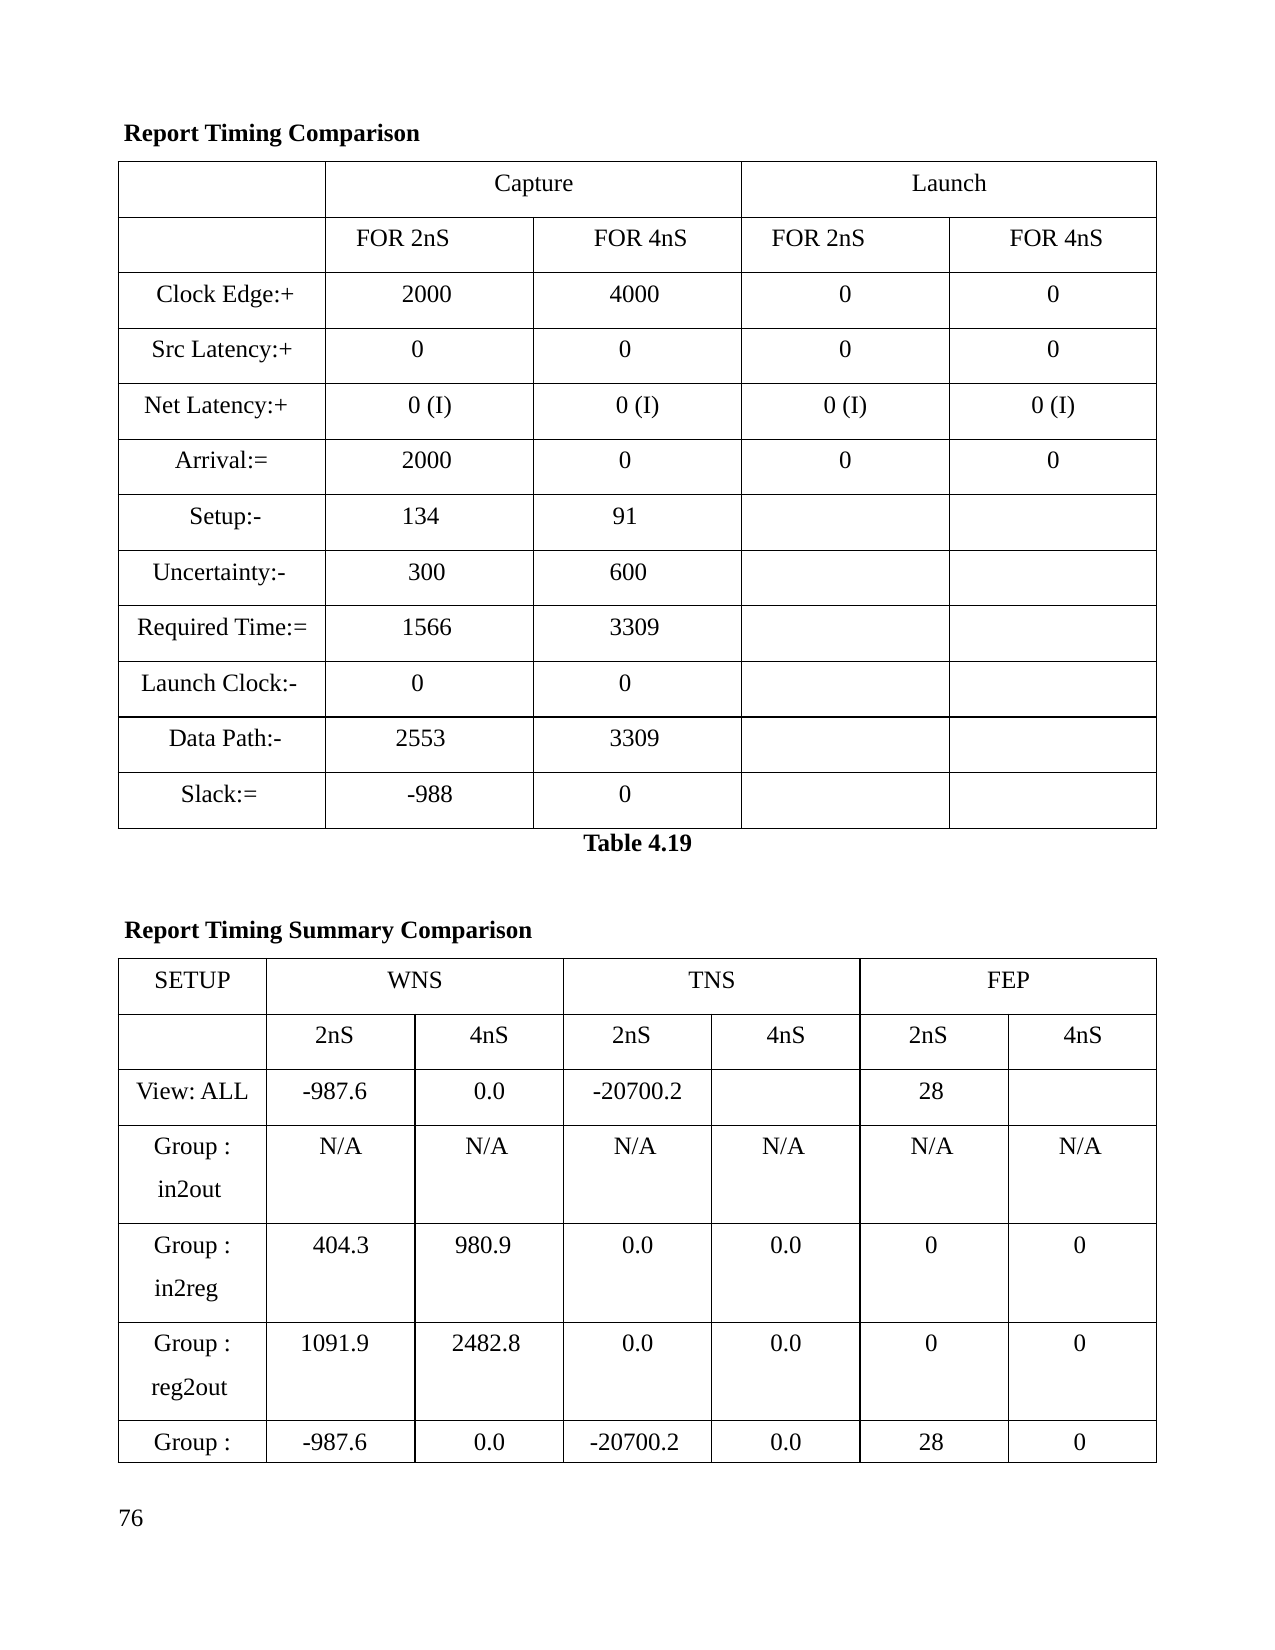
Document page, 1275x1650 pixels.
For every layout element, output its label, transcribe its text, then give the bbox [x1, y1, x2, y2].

table_cell -987.6 [267, 1421, 414, 1462]
table_cell Arrival:= [119, 440, 325, 494]
table_cell 0 [534, 662, 741, 716]
table_cell 2482.8 [416, 1323, 563, 1420]
table_header WNS [267, 959, 563, 1013]
table_header TNS [564, 959, 859, 1013]
table_cell Uncertainty:- [119, 551, 325, 605]
table_cell [1009, 1070, 1156, 1124]
text Table 4.19 [118, 829, 1157, 857]
table_cell [742, 495, 949, 550]
table_cell Setup:- [119, 495, 325, 550]
table_cell Group : reg2out [119, 1323, 266, 1420]
table_cell View: ALL [119, 1070, 266, 1124]
table_cell 0 [1009, 1421, 1156, 1462]
table_cell 0.0 [416, 1421, 563, 1462]
table_cell 134 [326, 495, 533, 550]
table_cell 0 [534, 329, 741, 383]
table_cell N/A [861, 1126, 1008, 1223]
table_cell [950, 551, 1156, 605]
table_cell 0.0 [564, 1224, 711, 1322]
table_cell 4000 [534, 273, 741, 328]
table_cell 600 [534, 551, 741, 605]
table_cell 0.0 [712, 1224, 859, 1322]
table_cell [119, 1015, 266, 1069]
table_cell [742, 718, 949, 772]
table_cell [742, 551, 949, 605]
table_cell [950, 495, 1156, 550]
table_cell Group : in2out [119, 1126, 266, 1223]
table_cell 0 [861, 1224, 1008, 1322]
table_cell Clock Edge:+ [119, 273, 325, 328]
table_cell 28 [861, 1070, 1008, 1124]
table_cell 3309 [534, 606, 741, 661]
table_cell 0 [534, 773, 741, 827]
table_cell 980.9 [416, 1224, 563, 1322]
table_cell FOR 2nS [326, 218, 533, 272]
table_cell 2nS [267, 1015, 414, 1069]
table_cell [119, 218, 325, 272]
table_cell 0 [534, 440, 741, 494]
table_cell 0 [742, 440, 949, 494]
table_cell N/A [416, 1126, 563, 1223]
table_cell 1566 [326, 606, 533, 661]
table_cell -987.6 [267, 1070, 414, 1124]
table_cell 0 (I) [950, 384, 1156, 439]
table_cell 0.0 [712, 1421, 859, 1462]
table_cell Required Time:= [119, 606, 325, 661]
text Report Timing Comparison [118, 118, 1157, 147]
table_cell [742, 773, 949, 827]
table_cell 2nS [564, 1015, 711, 1069]
table_cell 0 [1009, 1224, 1156, 1322]
table_cell N/A [267, 1126, 414, 1223]
table_cell 0 (I) [742, 384, 949, 439]
table_cell [950, 718, 1156, 772]
table_cell -988 [326, 773, 533, 827]
table_cell N/A [712, 1126, 859, 1223]
table_cell -20700.2 [564, 1070, 711, 1124]
table_cell FOR 4nS [950, 218, 1156, 272]
table_cell Slack:= [119, 773, 325, 827]
table_header Capture [326, 162, 741, 217]
table_cell 404.3 [267, 1224, 414, 1322]
table_cell 3309 [534, 718, 741, 772]
table_cell 0 [326, 329, 533, 383]
table_cell 4nS [1009, 1015, 1156, 1069]
table_cell N/A [564, 1126, 711, 1223]
table_cell 2000 [326, 273, 533, 328]
table_cell Group : in2reg [119, 1224, 266, 1322]
table_cell 0 (I) [326, 384, 533, 439]
table_cell 0.0 [712, 1323, 859, 1420]
table_cell [712, 1070, 859, 1124]
table_cell 0 [950, 273, 1156, 328]
table_cell 0 [950, 329, 1156, 383]
table_cell 0.0 [564, 1323, 711, 1420]
table_header Launch [742, 162, 1156, 217]
table_cell [950, 773, 1156, 827]
table_cell 0 [861, 1323, 1008, 1420]
table_cell FOR 2nS [742, 218, 949, 272]
table_cell [742, 662, 949, 716]
text Report Timing Summary Comparison [118, 915, 1157, 943]
table_cell 4nS [416, 1015, 563, 1069]
table_header FEP [861, 959, 1156, 1013]
table_header SETUP [119, 959, 266, 1013]
table_header [119, 162, 325, 217]
table_cell -20700.2 [564, 1421, 711, 1462]
table_cell 300 [326, 551, 533, 605]
table_cell Net Latency:+ [119, 384, 325, 439]
table_cell 28 [861, 1421, 1008, 1462]
table_cell Data Path:- [119, 718, 325, 772]
table_cell 0 [742, 329, 949, 383]
table_cell 1091.9 [267, 1323, 414, 1420]
table_cell 91 [534, 495, 741, 550]
table_cell 0 (I) [534, 384, 741, 439]
table_cell 0 [326, 662, 533, 716]
table_cell 2553 [326, 718, 533, 772]
table_cell 2000 [326, 440, 533, 494]
table_cell [950, 606, 1156, 661]
table_cell [950, 662, 1156, 716]
table_cell Group : [119, 1421, 266, 1462]
table_cell N/A [1009, 1126, 1156, 1223]
table_cell 2nS [861, 1015, 1008, 1069]
table_cell 0 [950, 440, 1156, 494]
table_cell Src Latency:+ [119, 329, 325, 383]
table_cell 4nS [712, 1015, 859, 1069]
table_cell [742, 606, 949, 661]
table_cell 0.0 [416, 1070, 563, 1124]
table_cell 0 [1009, 1323, 1156, 1420]
table_cell FOR 4nS [534, 218, 741, 272]
table_cell Launch Clock:- [119, 662, 325, 716]
table_cell 0 [742, 273, 949, 328]
